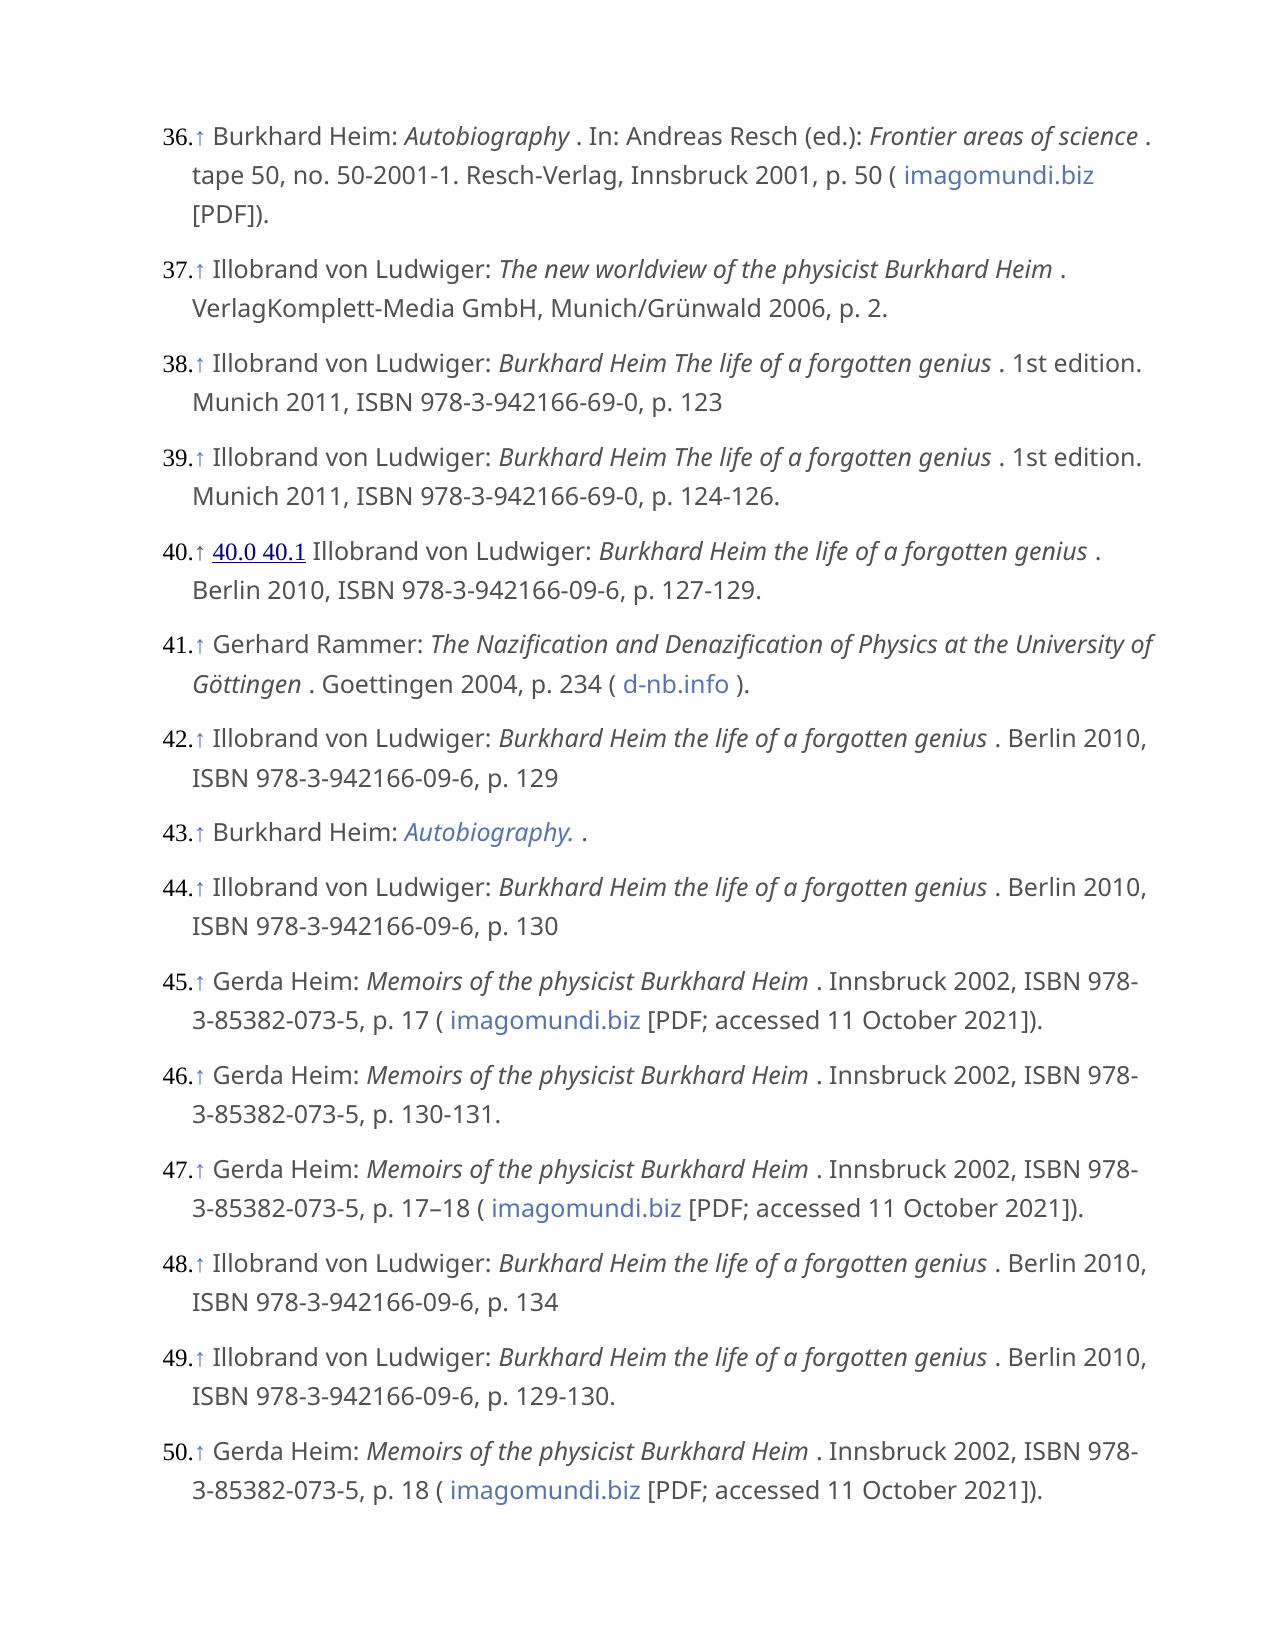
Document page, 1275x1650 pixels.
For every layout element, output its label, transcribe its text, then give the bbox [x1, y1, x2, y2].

list ↑ Illobrand von Ludwiger: Burkhard Heim The life of a forgotten genius . 1st edition. Munich 2011, ISBN 978-3-942166-69-0, p. 124-126. [162, 439, 1157, 512]
list ↑ Illobrand von Ludwiger: Burkhard Heim the life of a forgotten genius . Berlin 2010, ISBN 978-3-942166-09-6, p. 130 [162, 870, 1157, 943]
list ↑ Gerda Heim: Memoirs of the physicist Burkhard Heim . Innsbruck 2002, ISBN 978-3-85382-073-5, p. 130-131. [162, 1058, 1157, 1131]
list ↑ Illobrand von Ludwiger: Burkhard Heim the life of a forgotten genius . Berlin 2010, ISBN 978-3-942166-09-6, p. 129-130. [162, 1339, 1157, 1413]
list ↑ 40.0 40.1 Illobrand von Ludwiger: Burkhard Heim the life of a forgotten genius . Berlin 2010, ISBN 978-3-942166-09-6, p. 127-129. [162, 533, 1157, 606]
list ↑ Gerda Heim: Memoirs of the physicist Burkhard Heim . Innsbruck 2002, ISBN 978-3-85382-073-5, p. 18 ( imagomundi.biz [PDF; accessed 11 October 2021]). [162, 1433, 1157, 1507]
list ↑ Gerda Heim: Memoirs of the physicist Burkhard Heim . Innsbruck 2002, ISBN 978-3-85382-073-5, p. 17–18 ( imagomundi.biz [PDF; accessed 11 October 2021]). [162, 1152, 1157, 1225]
list ↑ Illobrand von Ludwiger: Burkhard Heim the life of a forgotten genius . Berlin 2010, ISBN 978-3-942166-09-6, p. 129 [162, 721, 1157, 794]
list ↑ Illobrand von Ludwiger: The new worldview of the physicist Burkhard Heim . VerlagKomplett-Media GmbH, Munich/Grünwald 2006, p. 2. [162, 251, 1157, 324]
list ↑ Illobrand von Ludwiger: Burkhard Heim The life of a forgotten genius . 1st edition. Munich 2011, ISBN 978-3-942166-69-0, p. 123 [162, 345, 1157, 418]
list ↑ Burkhard Heim: Autobiography . In: Andreas Resch (ed.): Frontier areas of science . tape 50, no. 50-2001-1. Resch-Verlag, Innsbruck 2001, p. 50 ( imagomundi.biz [PDF]). [162, 118, 1157, 231]
list ↑ Gerda Heim: Memoirs of the physicist Burkhard Heim . Innsbruck 2002, ISBN 978-3-85382-073-5, p. 17 ( imagomundi.biz [PDF; accessed 11 October 2021]). [162, 964, 1157, 1037]
list ↑ Burkhard Heim: Autobiography. . [162, 815, 1157, 849]
list ↑ Illobrand von Ludwiger: Burkhard Heim the life of a forgotten genius . Berlin 2010, ISBN 978-3-942166-09-6, p. 134 [162, 1246, 1157, 1319]
list ↑ Gerhard Rammer: The Nazification and Denazification of Physics at the University of Göttingen . Goettingen 2004, p. 234 ( d-nb.info ). [162, 627, 1157, 700]
